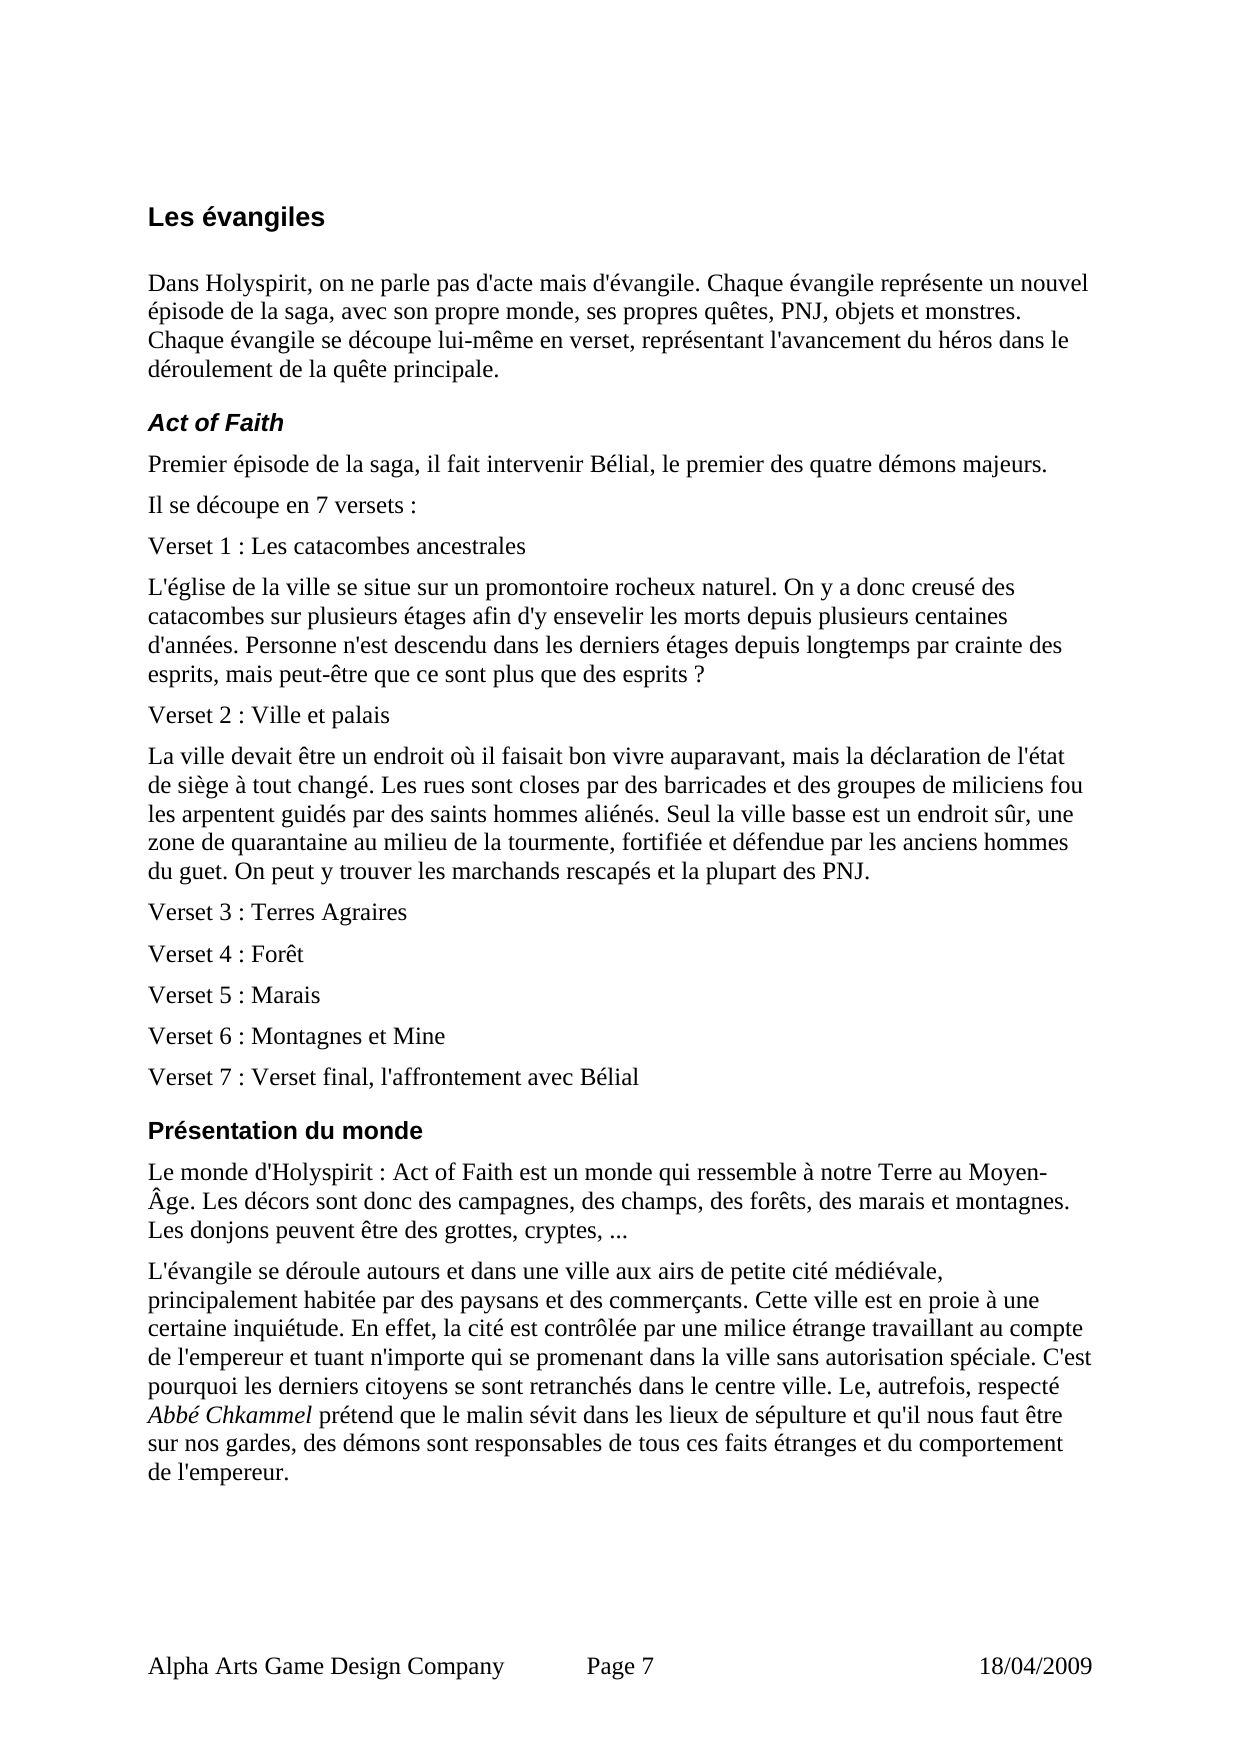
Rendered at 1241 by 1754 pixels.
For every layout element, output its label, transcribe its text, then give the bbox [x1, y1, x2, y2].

text Dans Holyspirit, on ne parle pas d'acte mais d'évangile. Chaque évangile représente un nouvel épisode de la saga, avec son propre monde, ses propres quêtes, PNJ, objets et monstres. Chaque évangile se découpe lui-même en verset, représentant l'avancement du héros dans le déroulement de la quête principale. [148, 268, 1092, 383]
text Verset 4 : Forêt [148, 939, 1092, 967]
text Premier épisode de la saga, il fait intervenir Bélial, le premier des quatre démons majeurs. [148, 449, 1092, 477]
text La ville devait être un endroit où il faisait bon vivre auparavant, mais la déclaration de l'état de siège à tout changé. Les rues sont closes par des barricades et des groupes de miliciens fou les arpentent guidés par des saints hommes aliénés. Seul la ville basse est un endroit sûr, une zone de quarantaine au milieu de la tourmente, fortifiée et défendue par les anciens hommes du guet. On peut y trouver les marchands rescapés et la plupart des PNJ. [148, 741, 1092, 885]
text L'évangile se déroule autours et dans une ville aux airs de petite cité médiévale, principalement habitée par des paysans et des commerçants. Cette ville est en proie à une certaine inquiétude. En effet, la cité est contrôlée par une milice étrange travaillant au compte de l'empereur et tuant n'importe qui se promenant dans la ville sans autorisation spéciale. C'est pourquoi les derniers citoyens se sont retranchés dans le centre ville. Le, autrefois, respecté Abbé Chkammel prétend que le malin sévit dans les lieux de sépulture et qu'il nous faut être sur nos gardes, des démons sont responsables de tous ces faits étranges et du comportement de l'empereur. [148, 1256, 1092, 1486]
text Le monde d'Holyspirit : Act of Faith est un monde qui ressemble à notre Terre au Moyen-Âge. Les décors sont donc des campagnes, des champs, des forêts, des marais et montagnes. Les donjons peuvent être des grottes, cryptes, ... [148, 1157, 1092, 1243]
text Verset 6 : Montagnes et Mine [148, 1021, 1092, 1050]
subtitle Présentation du monde [148, 1116, 1092, 1145]
text Verset 5 : Marais [148, 980, 1092, 1009]
text L'église de la ville se situe sur un promontoire rocheux naturel. On y a donc creusé des catacombes sur plusieurs étages afin d'y ensevelir les morts depuis plusieurs centaines d'années. Personne n'est descendu dans les derniers étages depuis longtemps par crainte des esprits, mais peut-être que ce sont plus que des esprits ? [148, 572, 1092, 687]
text Il se découpe en 7 versets : [148, 490, 1092, 519]
text Verset 2 : Ville et palais [148, 700, 1092, 729]
subtitle Act of Faith [148, 408, 1092, 436]
subtitle Les évangiles [148, 201, 1092, 233]
text Verset 3 : Terres Agraires [148, 897, 1092, 926]
text Verset 1 : Les catacombes ancestrales [148, 531, 1092, 560]
text Verset 7 : Verset final, l'affrontement avec Bélial [148, 1062, 1092, 1091]
